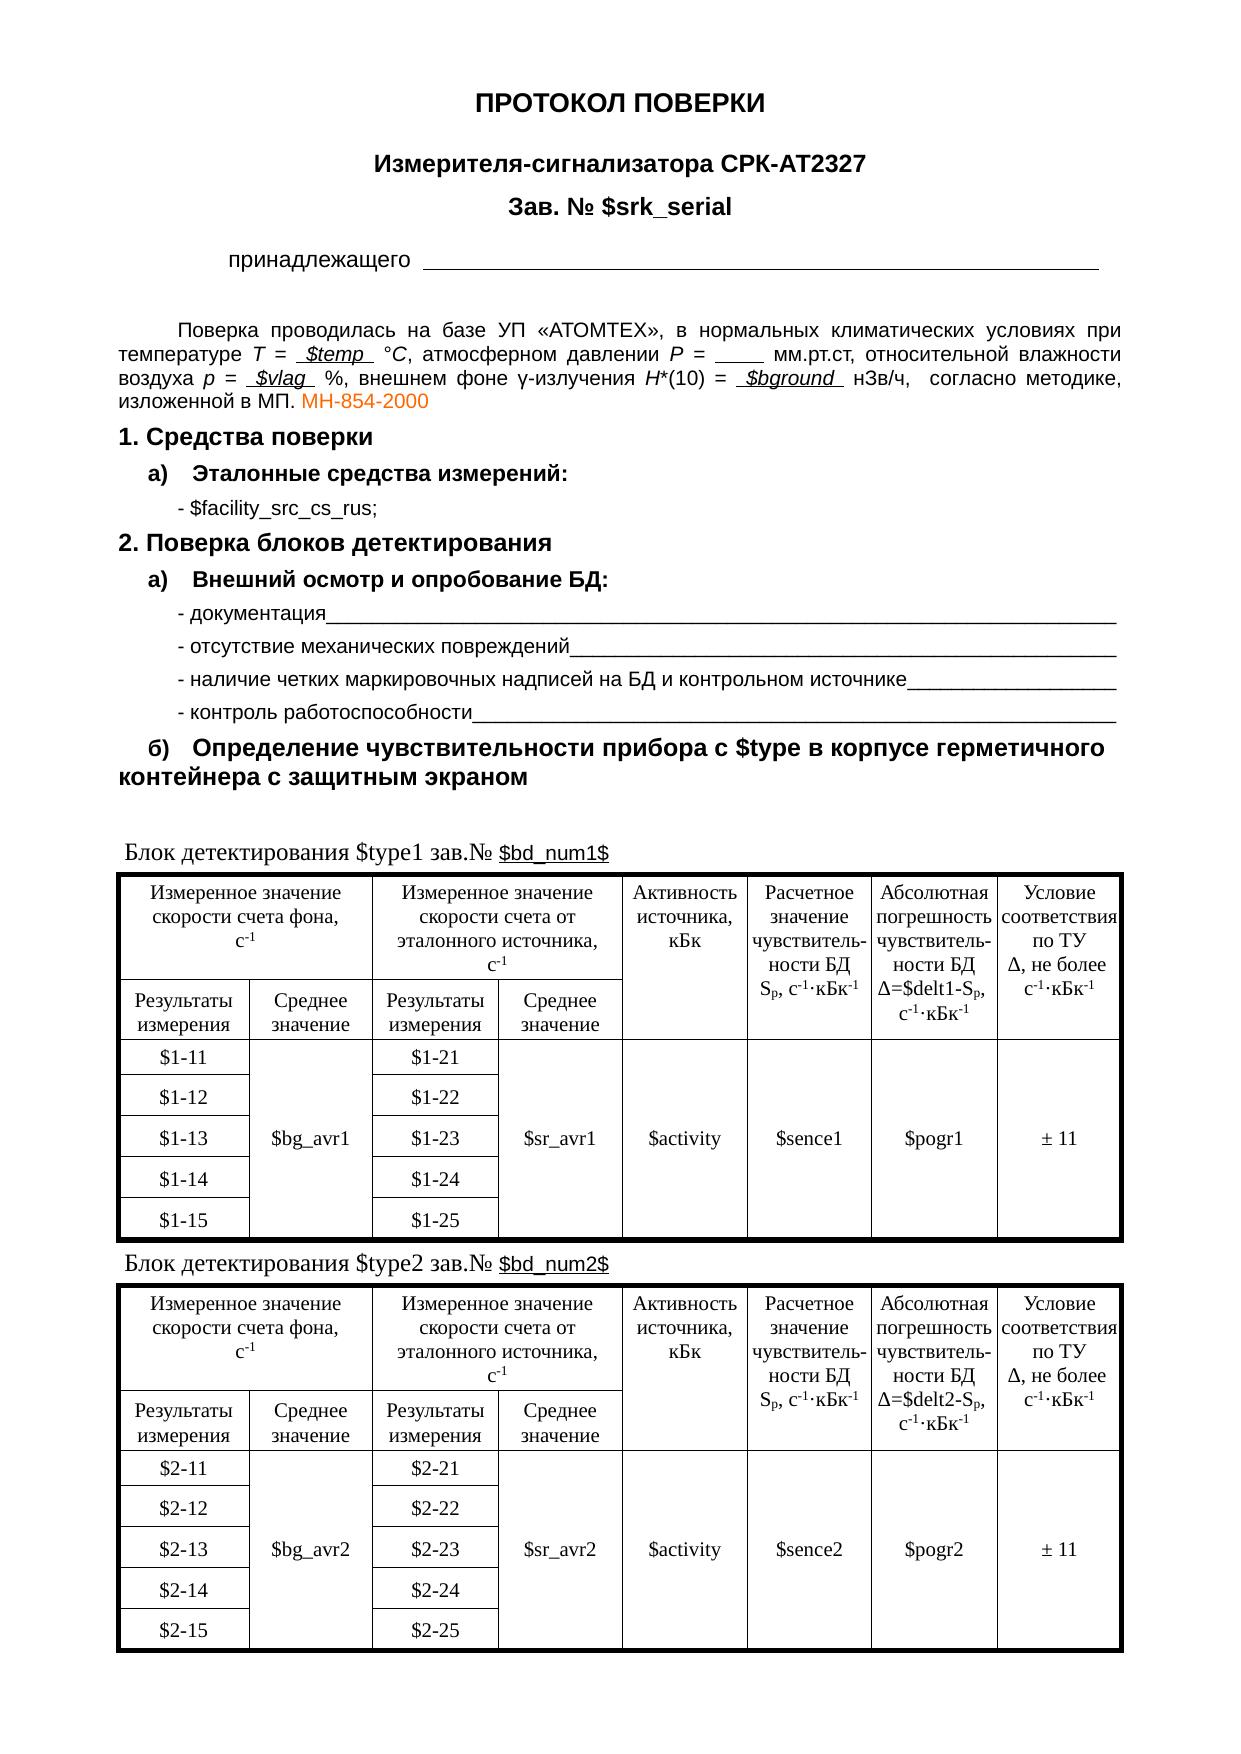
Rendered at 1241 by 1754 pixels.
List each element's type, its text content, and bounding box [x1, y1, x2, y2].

table_cell $pogr1 [872, 1040, 997, 1237]
table_cell Результаты измерения [373, 980, 498, 1039]
table_header Блок детектирования $type1 зав.№ $bd_num1$ [118, 832, 1122, 872]
table_cell Условие соответствия по ТУ Δ, не более с-1·кБк-1 [998, 877, 1119, 1039]
text - $facility_src_cs_rus; [118, 495, 1122, 519]
text Поверка проводилась на базе УП «АТОМТЕХ», в нормальных климатических условиях при температуре Т = $temp °С, атмосферном давлении Р = мм.рт.ст, относительной влажности воздуха р = $vlag %, внешнем фоне γ-излучения H*(10) = $bground нЗв/ч, согласно методике, изложенной в МП. МН-854-2000 [118, 317, 1122, 413]
table_cell Измеренное значение скорости счета от эталонного источника, с-1 [373, 1288, 622, 1390]
table_cell Активность источника, кБк [623, 877, 747, 1039]
table_cell Расчетное значение чувствитель-ности БД Sp, с-1·кБк-1 [748, 1288, 871, 1449]
table_cell $bg_avr1 [250, 1040, 372, 1237]
table_cell Условие соответствия по ТУ Δ, не более с-1·кБк-1 [998, 1288, 1119, 1449]
table_cell $2-22 [373, 1486, 498, 1526]
text 1. Средства поверки [118, 422, 1122, 451]
table_cell Результаты измерения [373, 1391, 498, 1449]
text б) Определение чувствительности прибора с $type в корпусе герметичного контейнера с защитным экраном [118, 733, 1122, 790]
text - документация [118, 601, 1122, 625]
table_cell $1-21 [373, 1040, 498, 1074]
table_cell $bg_avr2 [250, 1451, 372, 1648]
table_cell Среднее значение [499, 1391, 622, 1449]
text - наличие четких маркировочных надписей на БД и контрольном источнике [118, 667, 1122, 691]
table_cell Результаты измерения [121, 980, 249, 1039]
table_cell $2-23 [373, 1527, 498, 1567]
table_cell $sence1 [748, 1040, 871, 1237]
table_cell $1-23 [373, 1116, 498, 1156]
table_cell Расчетное значение чувствитель-ности БД Sp, с-1·кБк-1 [748, 877, 871, 1039]
text - контроль работоспособности [118, 700, 1122, 724]
table_cell $pogr2 [872, 1451, 997, 1648]
table_header Блок детектирования $type2 зав.№ $bd_num2$ [118, 1243, 1122, 1283]
table_cell $1-11 [121, 1040, 249, 1074]
table_cell $2-13 [121, 1527, 249, 1567]
table_cell ± 11 [998, 1040, 1119, 1237]
table_cell $2-14 [121, 1568, 249, 1607]
table_cell Среднее значение [250, 980, 372, 1039]
table_cell $1-22 [373, 1075, 498, 1115]
table_cell $1-14 [121, 1157, 249, 1197]
table_cell $sr_avr1 [499, 1040, 622, 1237]
table_cell $1-12 [121, 1075, 249, 1115]
table_cell $2-21 [373, 1451, 498, 1485]
table_cell $activity [623, 1451, 747, 1648]
table_cell $2-25 [373, 1609, 498, 1648]
text а) Внешний осмотр и опробование БД: [118, 566, 1122, 592]
table_cell $2-24 [373, 1568, 498, 1607]
table_cell $2-15 [121, 1609, 249, 1648]
table_cell $1-24 [373, 1157, 498, 1197]
text ПРОТОКОЛ ПОВЕРКИ [118, 87, 1122, 118]
table_cell Среднее значение [499, 980, 622, 1039]
table_cell $2-11 [121, 1451, 249, 1485]
table_cell Результаты измерения [121, 1391, 249, 1449]
table_cell Измеренное значение скорости счета фона, с-1 [121, 877, 372, 979]
table_cell ± 11 [998, 1451, 1119, 1648]
text Измерипринадлежащего . . [118, 244, 1122, 273]
table_cell $1-25 [373, 1198, 498, 1237]
table_cell Измеренное значение скорости счета от эталонного источника, с-1 [373, 877, 622, 979]
text 2. Поверка блоков детектирования [118, 528, 1122, 557]
table_cell $1-15 [121, 1198, 249, 1237]
table_cell $sence2 [748, 1451, 871, 1648]
table_cell Абсолютная погрешность чувствитель-ности БД Δ=$delt2-Sp, с-1·кБк-1 [872, 1288, 997, 1449]
table_cell Среднее значение [250, 1391, 372, 1449]
text - отсутствие механических повреждений [118, 634, 1122, 658]
table_cell $2-12 [121, 1486, 249, 1526]
text а) Эталонные средства измерений: [118, 460, 1122, 486]
table_cell Измеренное значение скорости счета фона, с-1 [121, 1288, 372, 1390]
text Зав. № $srk_serial [118, 192, 1122, 221]
table_cell $1-13 [121, 1116, 249, 1156]
table_cell $sr_avr2 [499, 1451, 622, 1648]
table_cell Абсолютная погрешность чувствитель-ности БД Δ=$delt1-Sp, с-1·кБк-1 [872, 877, 997, 1039]
table_cell Активность источника, кБк [623, 1288, 747, 1449]
text Измерителя-сигнализатора СРК-АТ2327 [118, 149, 1122, 178]
table_cell $activity [623, 1040, 747, 1237]
